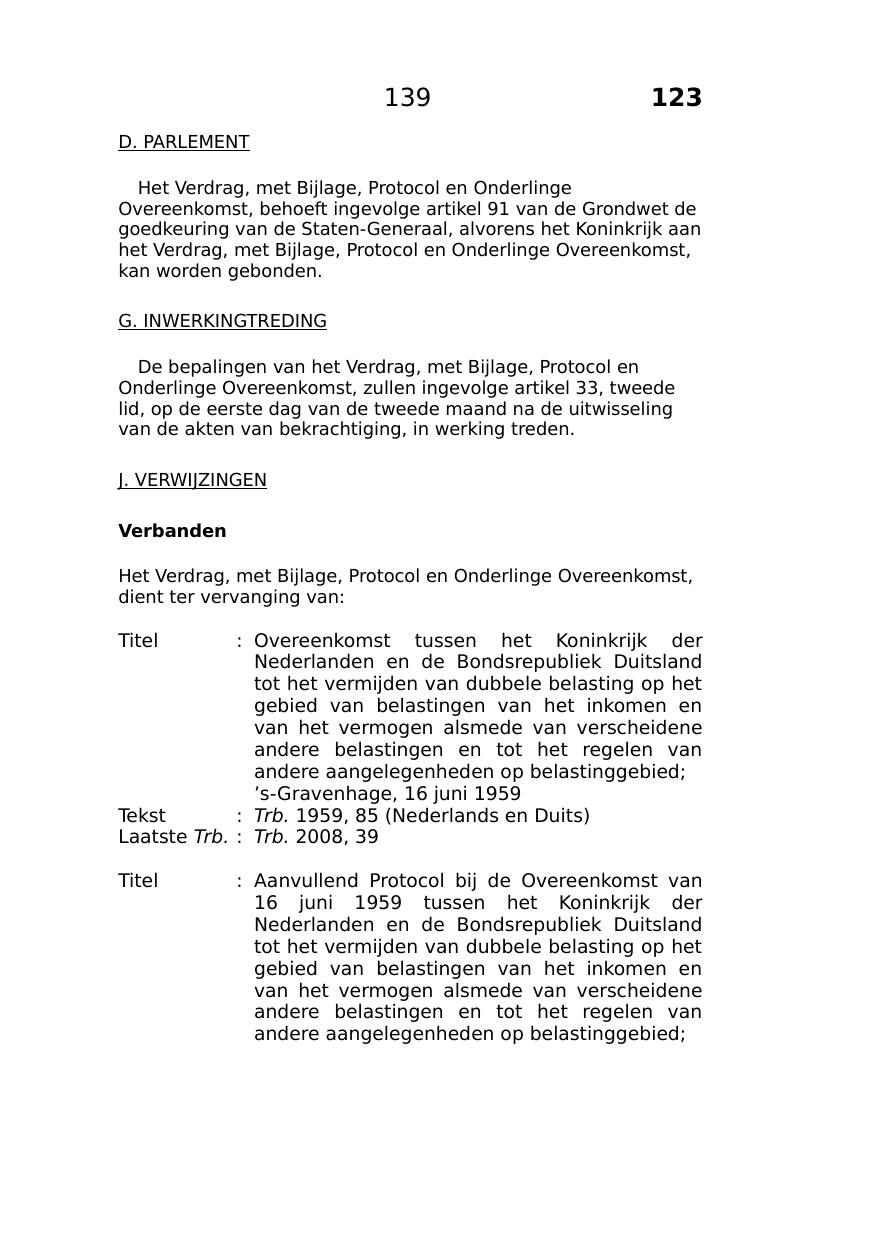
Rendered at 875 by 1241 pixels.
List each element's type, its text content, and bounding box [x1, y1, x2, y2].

table_cell Tekst [118, 805, 236, 827]
table_cell Trb. 2008, 39 [254, 827, 703, 848]
table_cell : [236, 827, 254, 848]
subtitle D. PARLEMENT [118, 132, 703, 153]
text De bepalingen van het Verdrag, met Bijlage, Protocol en Onderlinge Overeenkomst, zullen ingevolge artikel 33, tweede lid, op de eerste dag van de tweede maand na de uitwisseling van de akten van bekrachtiging, in werking treden. [118, 357, 703, 440]
table_cell [236, 849, 254, 870]
text Het Verdrag, met Bijlage, Protocol en Onderlinge Overeenkomst, dient ter vervanging van: [118, 566, 703, 608]
table_cell : [236, 870, 254, 1045]
text Het Verdrag, met Bijlage, Protocol en Onderlinge Overeenkomst, behoeft ingevolge artikel 91 van de Grondwet de goedkeuring van de Staten-Generaal, alvorens het Koninkrijk aan het Verdrag, met Bijlage, Protocol en Onderlinge Overeenkomst, kan worden gebonden. [118, 178, 703, 281]
subtitle Verbanden [118, 521, 703, 541]
table_cell Aanvullend Protocol bij de Overeenkomst van 16 juni 1959 tussen het Koninkrijk der Nederlanden en de Bondsrepubliek Duitsland tot het vermijden van dubbele belasting op het gebied van belastingen van het inkomen en van het vermogen alsmede van verscheidene andere belastingen en tot het regelen van andere aangelegenheden op belastinggebied; [254, 870, 703, 1045]
table_cell [254, 849, 703, 870]
table_cell Trb. 1959, 85 (Nederlands en Duits) [254, 805, 703, 827]
subtitle G. INWERKINGTREDING [118, 311, 703, 332]
table_cell Titel [118, 870, 236, 1045]
subtitle J. VERWIJZINGEN [118, 470, 703, 491]
table_cell [118, 849, 236, 870]
table_cell Laatste Trb. [118, 827, 236, 848]
table_header Titel [118, 630, 236, 805]
table_header : [236, 630, 254, 805]
table_header Overeenkomst tussen het Koninkrijk der Nederlanden en de Bondsrepubliek Duitsland tot het vermijden van dubbele belasting op het gebied van belastingen van het inkomen en van het vermogen alsmede van verscheidene andere belastingen en tot het regelen van andere aangelegenheden op belastinggebied; ’s-Gravenhage, 16 juni 1959 [254, 630, 703, 805]
table_cell : [236, 805, 254, 827]
